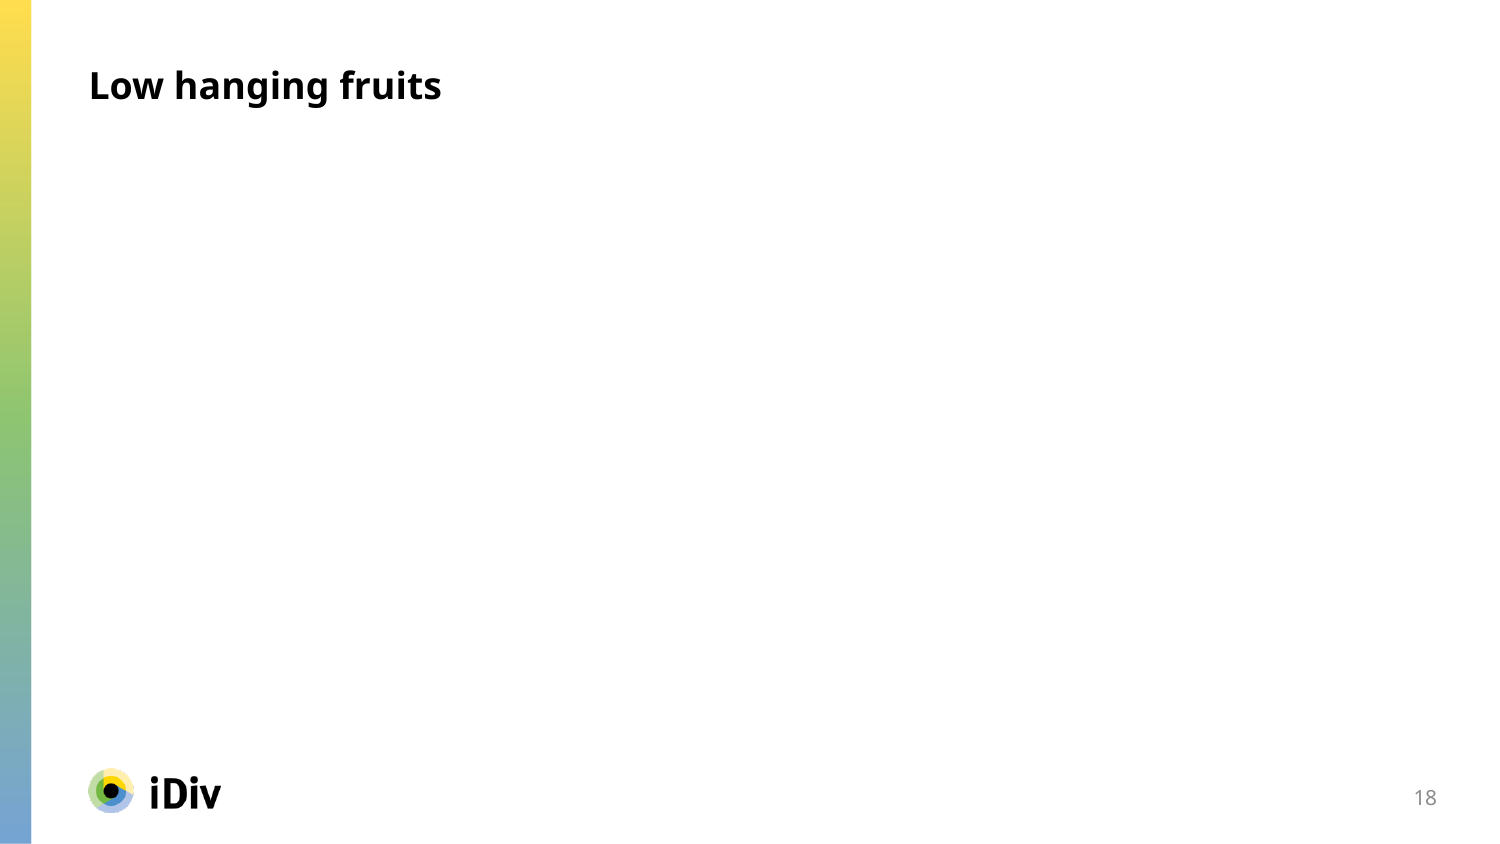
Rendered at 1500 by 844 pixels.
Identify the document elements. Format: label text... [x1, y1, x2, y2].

list Low hanging fruits [88, 61, 1437, 157]
picture [0, 0, 1500, 844]
slide_number [1240, 767, 1437, 813]
